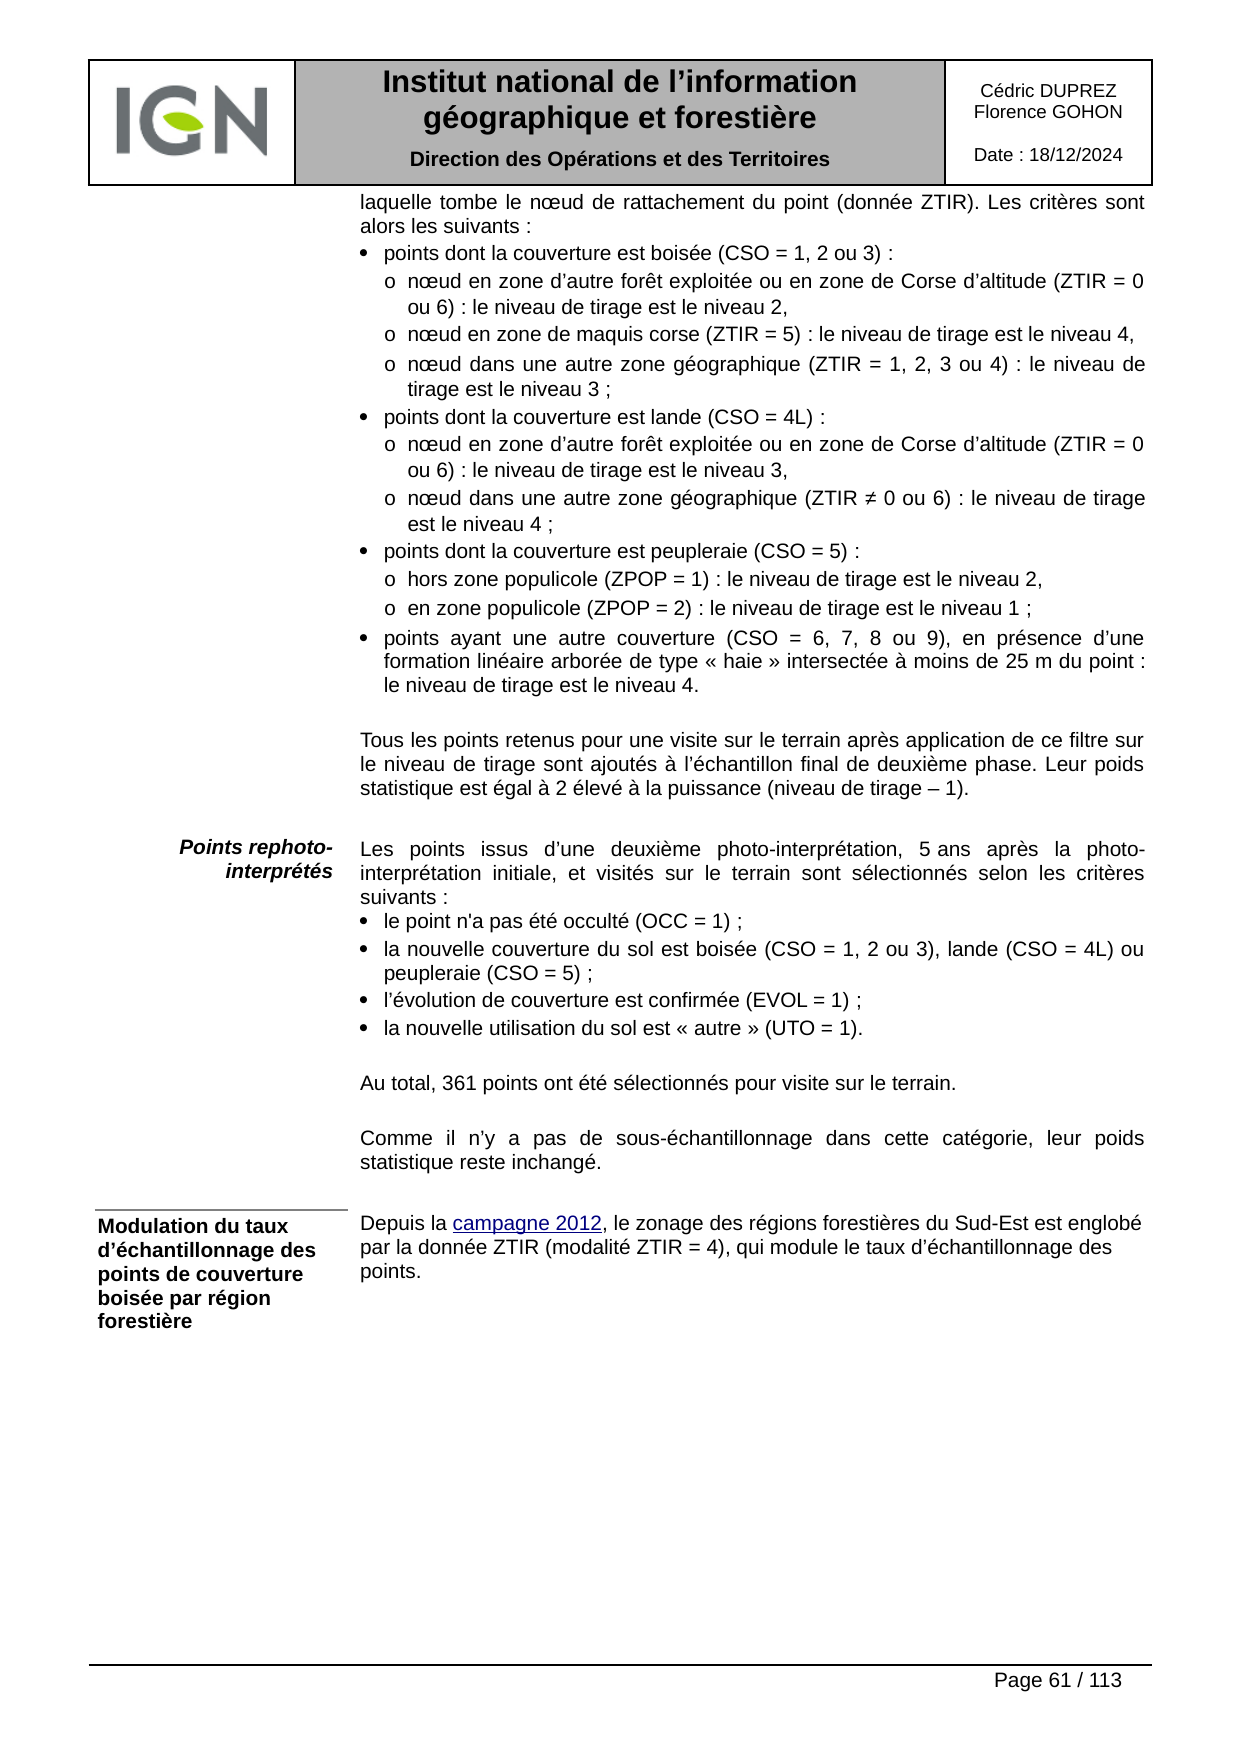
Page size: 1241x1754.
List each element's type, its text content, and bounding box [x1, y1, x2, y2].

table_cell Modulation du taux d’échantillonnage des points de couverture boisée par région forestière [89, 1207, 354, 1342]
table_cell Depuis la campagne 2012, le zonage des régions forestières du Sud-Est est englobé par la donnée ZTIR (modalité ZTIR = 4), qui module le taux d’échantillonnage des points. [354, 1207, 1152, 1342]
picture [91, 62, 293, 180]
table_cell laquelle tombe le nœud de rattachement du point (donnée ZTIR). Les critères sont alors les suivants : points dont la couverture est boisée (CSO = 1, 2 ou 3) : nœud en zone d’autre forêt exploitée ou en zone de Corse d’altitude (ZTIR = 0 ou 6) : le niveau de tirage est le niveau 2, nœud en zone de maquis corse (ZTIR = 5) : le niveau de tirage est le niveau 4, nœud dans une autre zone géographique (ZTIR = 1, 2, 3 ou 4) : le niveau de tirage est le niveau 3 ; points dont la couverture est lande (CSO = 4L) : nœud en zone d’autre forêt exploitée ou en zone de Corse d’altitude (ZTIR = 0 ou 6) : le niveau de tirage est le niveau 3, nœud dans une autre zone géographique (ZTIR ≠ 0 ou 6) : le niveau de tirage est le niveau 4 ; points dont la couverture est peupleraie (CSO = 5) : hors zone populicole (ZPOP = 1) : le niveau de tirage est le niveau 2, en zone populicole (ZPOP = 2) : le niveau de tirage est le niveau 1 ; points ayant une autre couverture (CSO = 6, 7, 8 ou 9), en présence d’une formation linéaire arborée de type « haie » intersectée à moins de 25 m du point : le niveau de tirage est le niveau 4. Tous les points retenus pour une visite sur le terrain après application de ce filtre sur le niveau de tirage sont ajoutés à l’échantillon final de deuxième phase. Leur poids statistique est égal à 2 élevé à la puissance (niveau de tirage – 1). [354, 186, 1152, 834]
table_cell Les points issus d’une deuxième photo-interprétation, 5 ans après la photo-interprétation initiale, et visités sur le terrain sont sélectionnés selon les critères suivants : le point n'a pas été occulté (OCC = 1) ; la nouvelle couverture du sol est boisée (CSO = 1, 2 ou 3), lande (CSO = 4L) ou peupleraie (CSO = 5) ; l’évolution de couverture est confirmée (EVOL = 1) ; la nouvelle utilisation du sol est « autre » (UTO = 1). Au total, 361 points ont été sélectionnés pour visite sur le terrain. Comme il n’y a pas de sous-échantillonnage dans cette catégorie, leur poids statistique reste inchangé. [354, 834, 1152, 1207]
table_cell [89, 186, 354, 834]
table_cell Points rephoto-interprétés [89, 834, 354, 1207]
